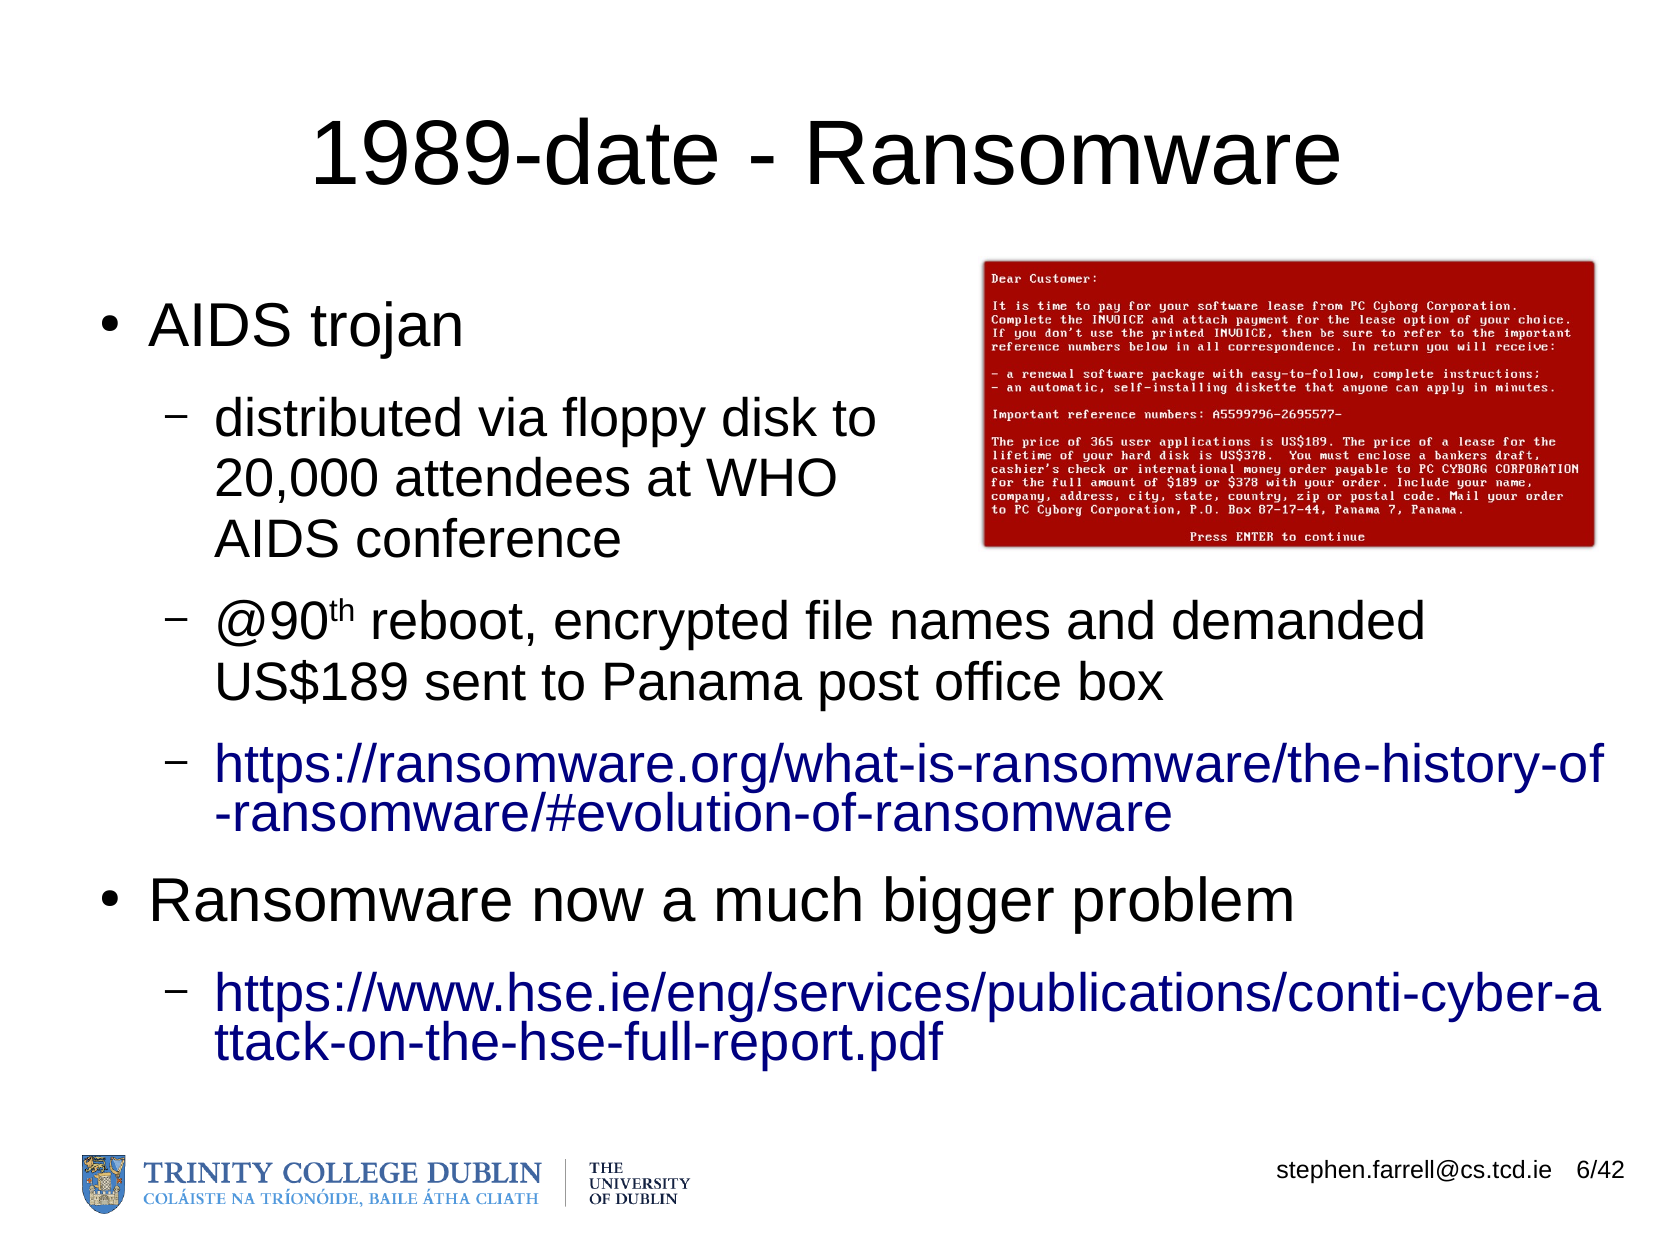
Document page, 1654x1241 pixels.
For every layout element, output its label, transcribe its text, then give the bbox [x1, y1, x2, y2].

list AIDS trojan distributed via floppy disk to 20,000 attendees at WHO AIDS conference @90th reboot, encrypted file names and demanded US$189 sent to Panama post office box https://ransomware.org/what-is-ransomware/the-history-of-ransomware/#evolution-of-ransomware Ransomware now a much bigger problem https://www.hse.ie/eng/services/publications/conti-cyber-attack-on-the-hse-full-report.pdf [82, 290, 1599, 977]
picture [978, 256, 1599, 552]
title 1989-date - Ransomware [82, 49, 1571, 257]
picture [82, 1155, 694, 1214]
